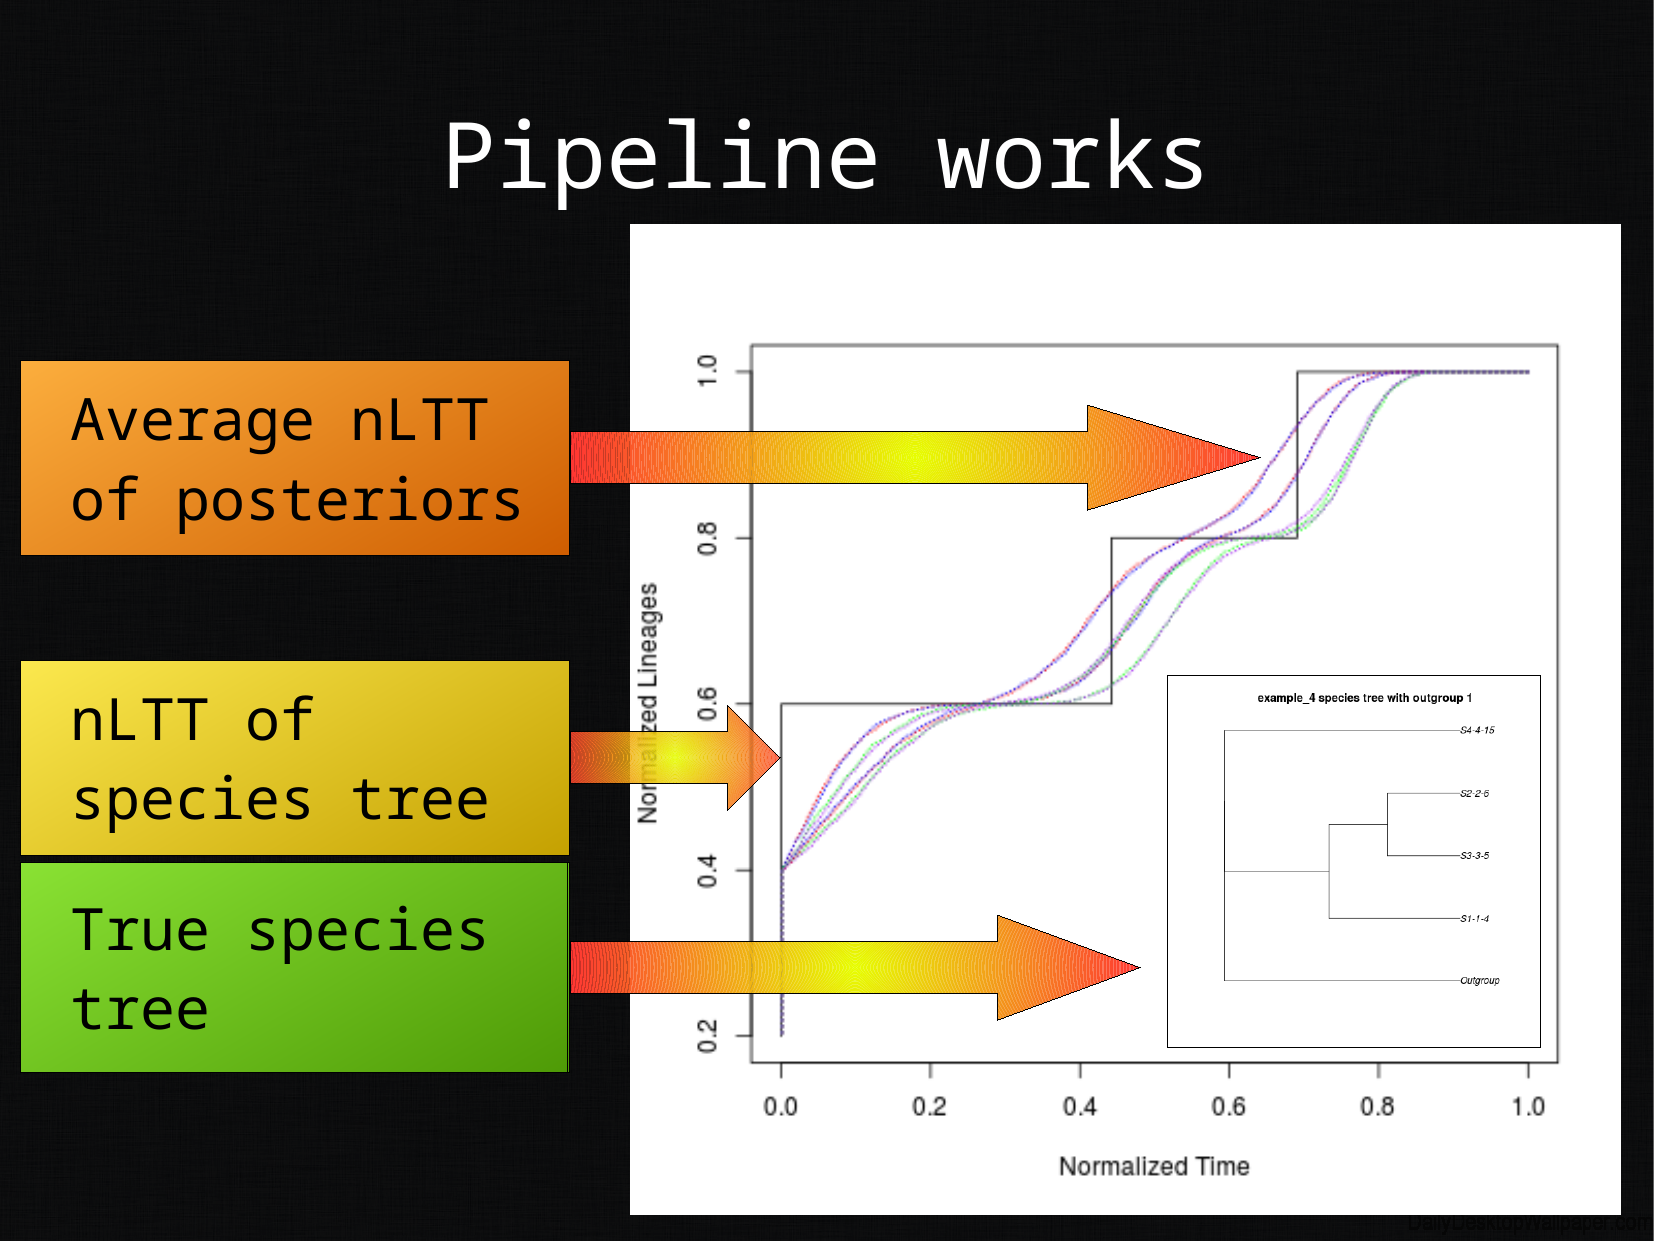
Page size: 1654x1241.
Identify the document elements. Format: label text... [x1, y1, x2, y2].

text_box nLTT of species tree [20, 660, 570, 856]
text_box Average nLTT of posteriors [20, 360, 570, 556]
text_box [570, 705, 781, 811]
title Pipeline works [82, 49, 1571, 257]
text_box True species tree [20, 862, 568, 1073]
text_box [570, 915, 1141, 1021]
text_box [570, 405, 1261, 511]
picture [0, 0, 1654, 1241]
